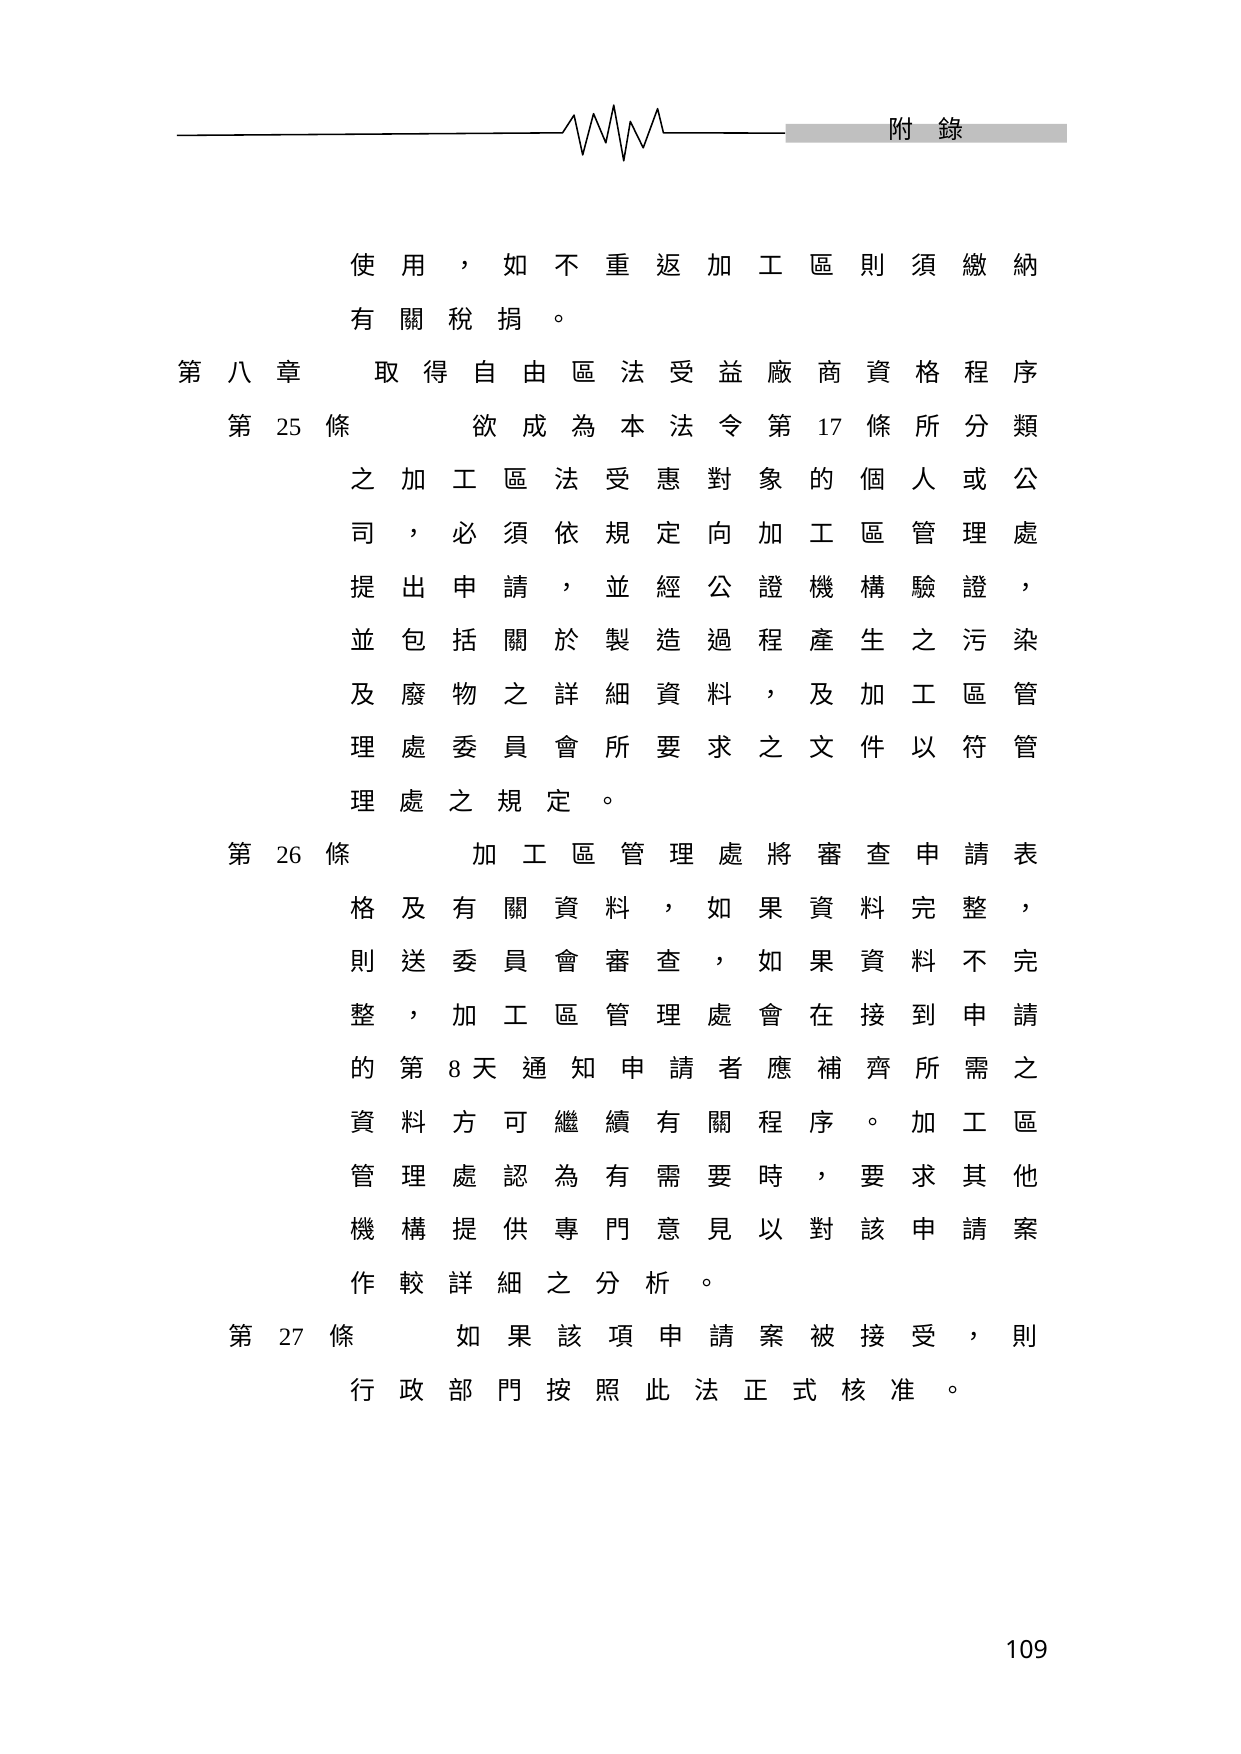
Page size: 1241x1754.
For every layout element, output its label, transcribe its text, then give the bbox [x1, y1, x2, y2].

text 第26條 加工區管理處將審查申請表格及有關資料，如果資料完整，則送委員會審查，如果資料不完整，加工區管理處會在接到申請的第8天通知申請者應補齊所需之資料方可繼續有關程序。加工區管理處認為有需要時，要求其他機構提供專門意見以對該申請案作較詳細之分析。 [178, 826, 1063, 1308]
text 第27條 如果該項申請案被接受，則行政部門按照此法正式核准。 [178, 1308, 1063, 1415]
text 第八章 取得自由區法受益廠商資格程序 [178, 344, 1063, 398]
text 第25條 欲成為本法令第17條所分類之加工區法受惠對象的個人或公司，必須依規定向加工區管理處提出申請，並經公證機構驗證，並包括關於製造過程產生之污染及廢物之詳細資料，及加工區管理處委員會所要求之文件以符管理處之規定。 [178, 398, 1063, 826]
text 使用，如不重返加工區則須繳納有關稅捐。 [178, 237, 1063, 344]
